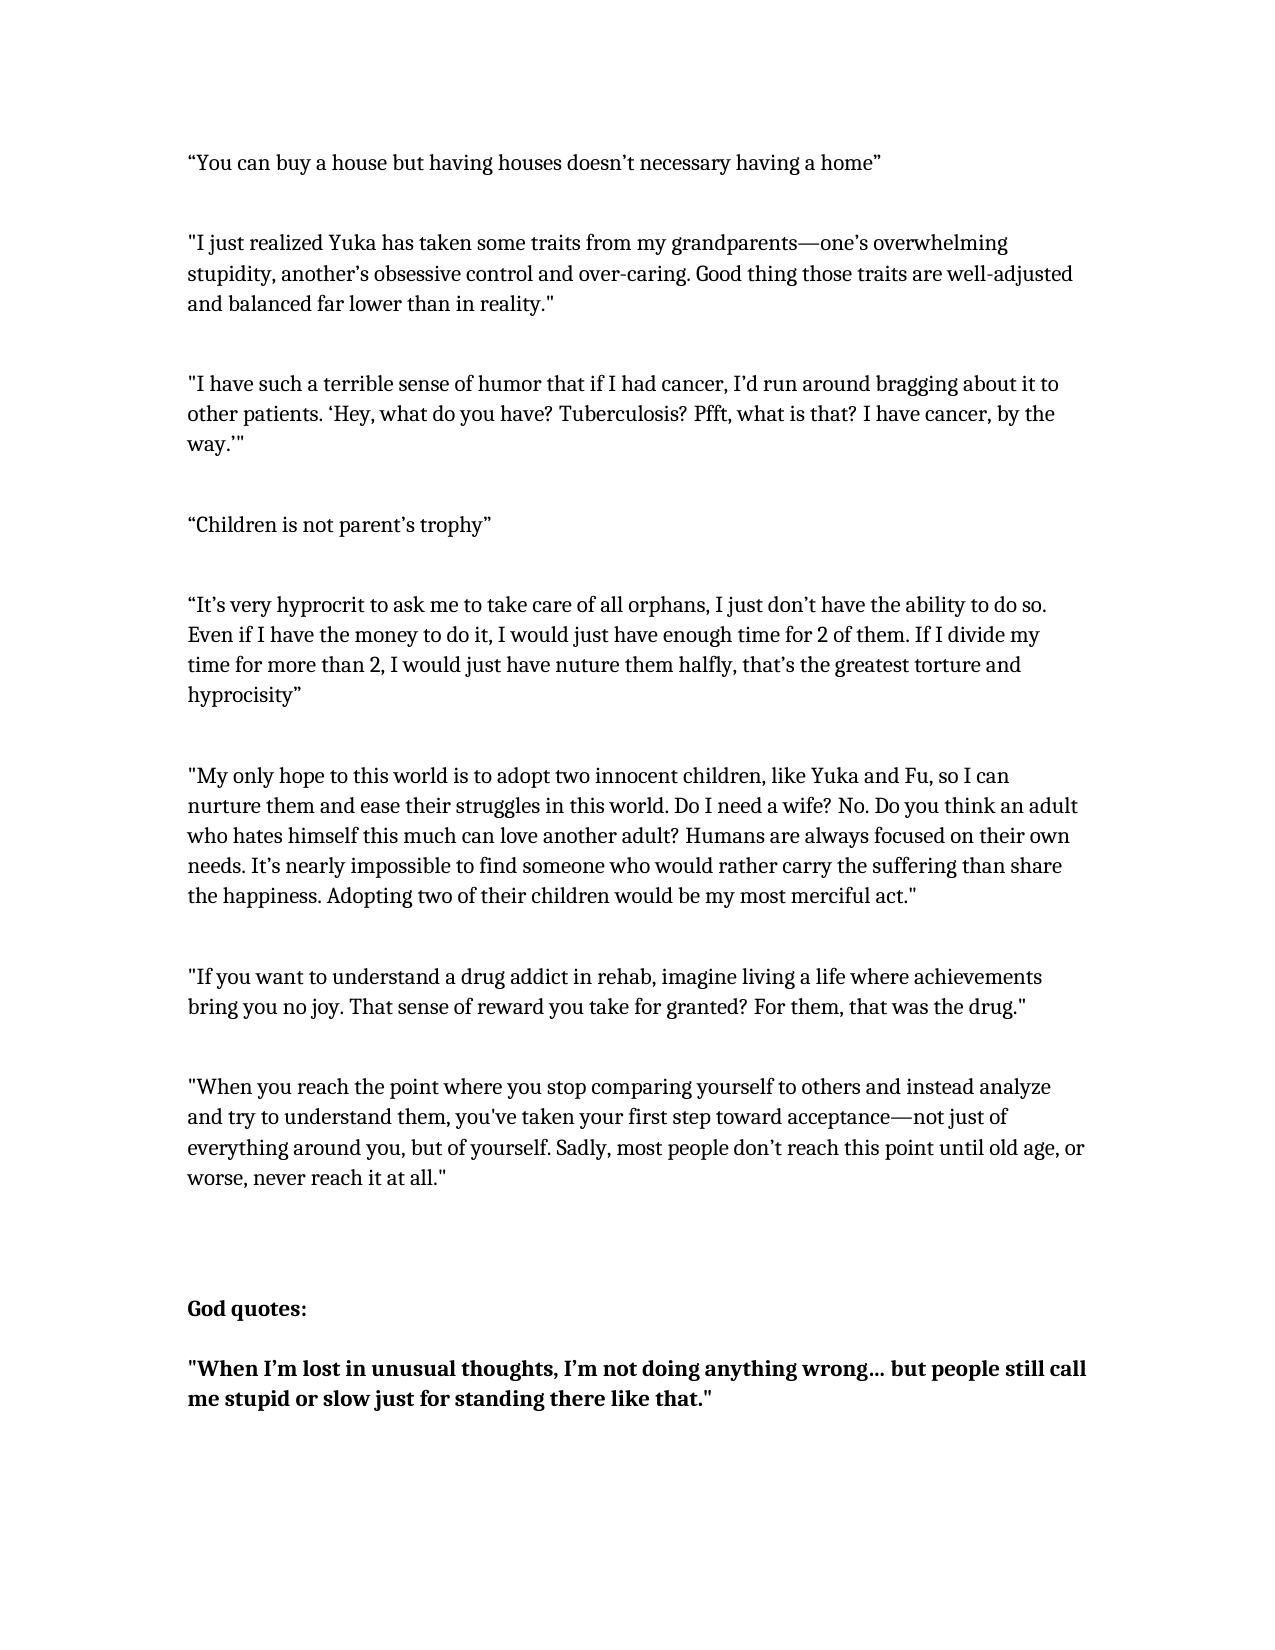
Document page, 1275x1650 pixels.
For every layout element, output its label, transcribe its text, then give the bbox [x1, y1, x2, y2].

text “You can buy a house but having houses doesn’t necessary having a home” [187, 150, 1087, 176]
text “Children is not parent’s trophy” [187, 511, 1087, 538]
text "When you reach the point where you stop comparing yourself to others and instead analyze and try to understand them, you've taken your first step toward acceptance—not just of everything around you, but of yourself. Sadly, most people don’t reach this point until old age, or worse, never reach it at all." [187, 1074, 1087, 1191]
text "I just realized Yuka has taken some traits from my grandparents—one’s overwhelming stupidity, another’s obsessive control and over-caring. Good thing those traits are well-adjusted and balanced far lower than in reality." [187, 230, 1087, 317]
text "When I’m lost in unusual thoughts, I’m not doing anything wrong… but people still call me stupid or slow just for standing there like that." [187, 1356, 1087, 1412]
text "I have such a terrible sense of humor that if I had cancer, I’d run around bragging about it to other patients. ‘Hey, what do you have? Tuberculosis? Pfft, what is that? I have cancer, by the way.’" [187, 371, 1087, 458]
text "If you want to understand a drug addict in rehab, imagine living a life where achievements bring you no joy. That sense of reward you take for granted? For them, that was the drug." [187, 963, 1087, 1020]
text God quotes: [187, 1296, 1087, 1322]
text “It’s very hyprocrit to ask me to take care of all orphans, I just don’t have the ability to do so. Even if I have the money to do it, I would just have enough time for 2 of them. If I divide my time for more than 2, I would just have nuture them halfly, that’s the greatest torture and hyprocisity” [187, 592, 1087, 709]
text "My only hope to this world is to adopt two innocent children, like Yuka and Fu, so I can nurture them and ease their struggles in this world. Do I need a wife? No. Do you think an adult who hates himself this much can love another adult? Humans are always focused on their own needs. It’s nearly impossible to find someone who would rather carry the suffering than share the happiness. Adopting two of their children would be my most merciful act." [187, 762, 1087, 910]
